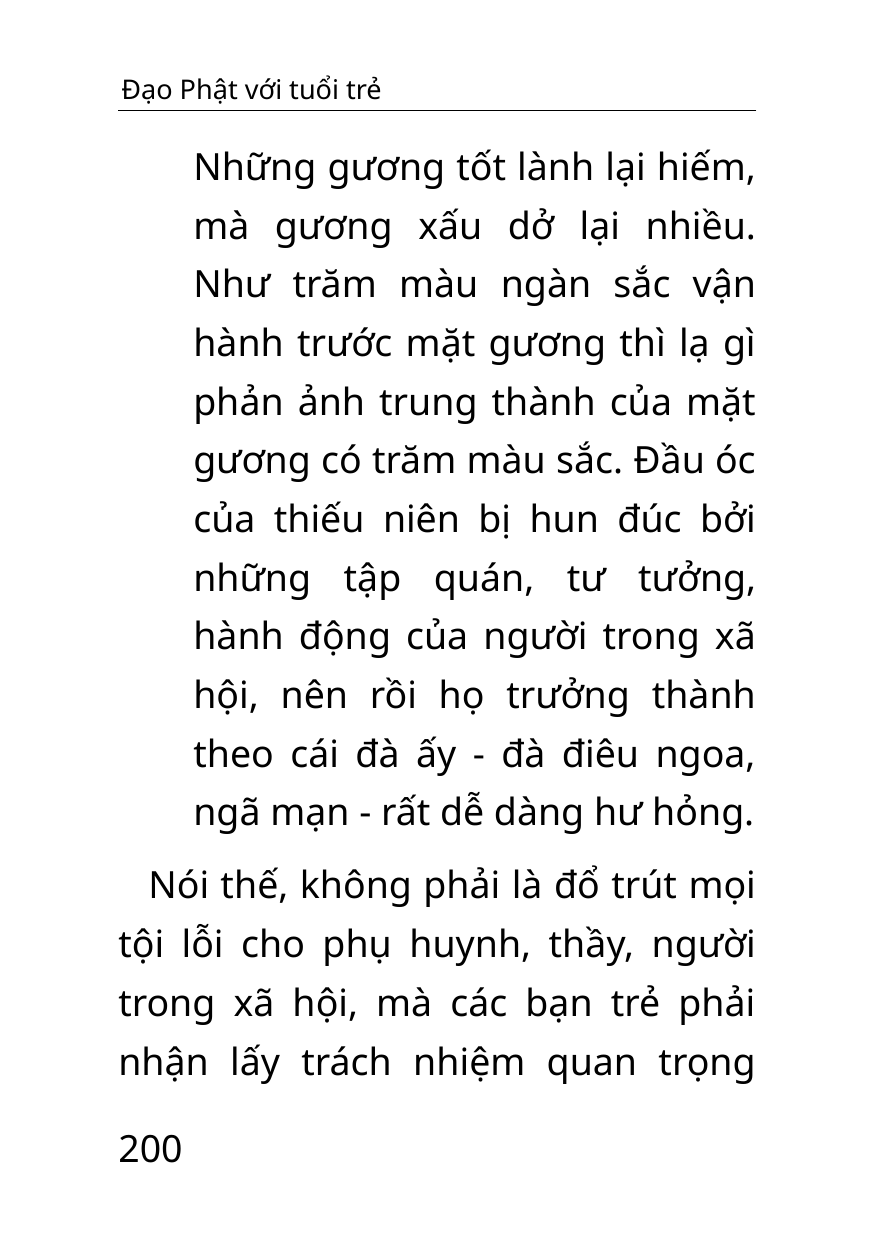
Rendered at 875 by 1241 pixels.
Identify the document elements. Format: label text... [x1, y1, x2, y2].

list Những gương tốt lành lại hiếm, mà gương xấu dở lại nhiều. Như trăm màu ngàn sắc vận hành trước mặt gương thì lạ gì phản ảnh trung thành của mặt gương có trăm màu sắc. Ðầu óc của thiếu niên bị hun đúc bởi những tập quán, tư tưởng, hành động của người trong xã hội, nên rồi họ trưởng thành theo cái đà ấy - đà điêu ngoa, ngã mạn - rất dễ dàng hư hỏng. [156, 141, 756, 837]
text Nói thế, không phải là đổ trút mọi tội lỗi cho phụ huynh, thầy, người trong xã hội, mà các bạn trẻ phải nhận lấy trách nhiệm quan trọng [118, 859, 756, 1086]
